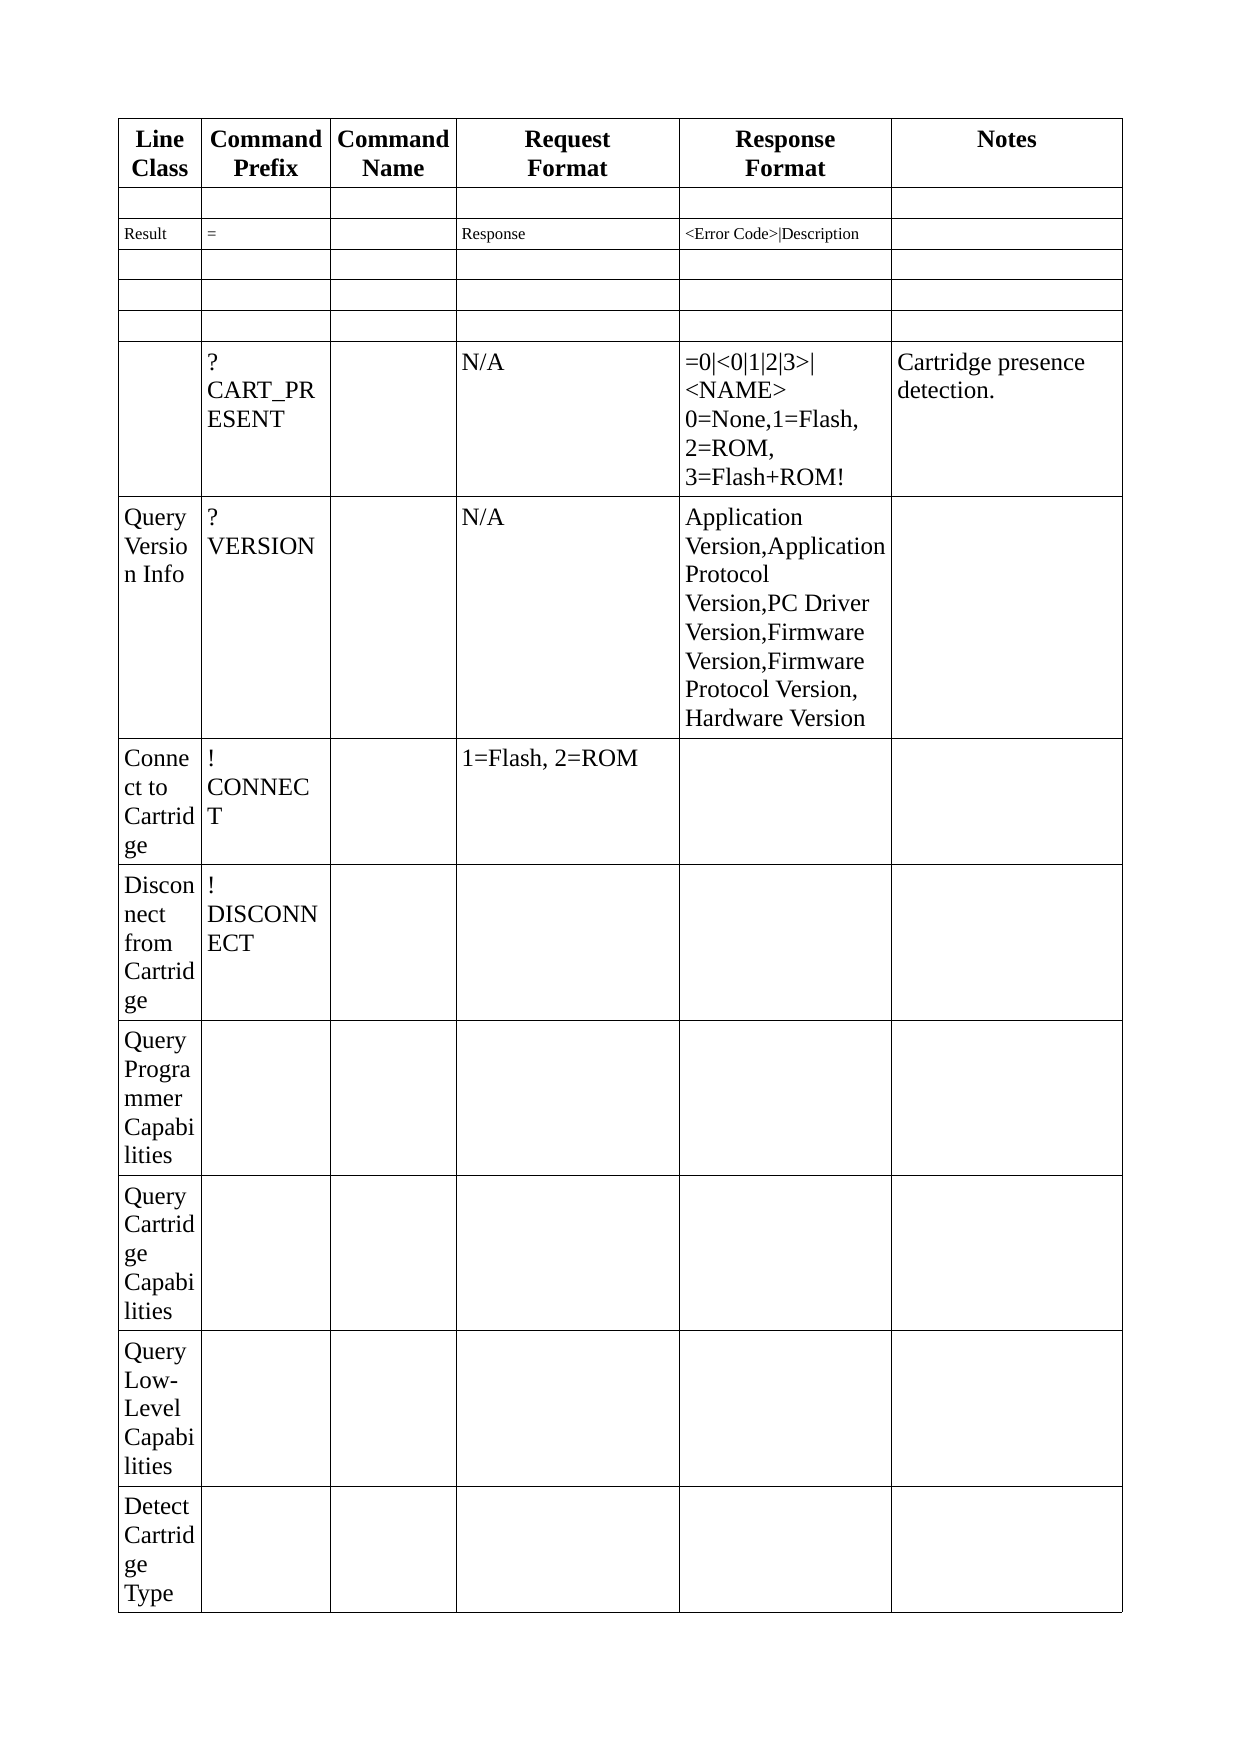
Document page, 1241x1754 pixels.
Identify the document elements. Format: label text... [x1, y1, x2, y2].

table_header Command Prefix [202, 119, 330, 187]
table_cell [202, 1487, 330, 1612]
table_cell [680, 1487, 891, 1612]
table_cell [202, 188, 330, 218]
table_header Line Class [119, 119, 201, 187]
table_cell [202, 1176, 330, 1330]
table_cell [892, 188, 1122, 218]
table_cell [457, 250, 679, 279]
table_cell Query Cartridge Capabilities [119, 1176, 201, 1330]
table_cell [892, 250, 1122, 279]
table_cell ?CART_PRESENT [202, 342, 330, 496]
table_cell [331, 1487, 456, 1612]
table_cell [892, 1331, 1122, 1486]
table_cell [331, 311, 456, 341]
table_cell [892, 1176, 1122, 1330]
table_cell [331, 219, 456, 249]
table_cell [457, 188, 679, 218]
table_cell [892, 865, 1122, 1019]
table_cell 1=Flash, 2=ROM [457, 739, 679, 864]
table_cell Connect to Cartridge [119, 739, 201, 864]
table_cell Query Programmer Capabilities [119, 1021, 201, 1175]
table_cell [331, 1331, 456, 1486]
table_header Request Format [457, 119, 679, 187]
table_cell [202, 280, 330, 310]
table_cell [331, 739, 456, 864]
table_cell =0|<0|1|2|3>|<NAME> 0=None,1=Flash, 2=ROM, 3=Flash+ROM! [680, 342, 891, 496]
table_cell [331, 1176, 456, 1330]
table_cell [892, 497, 1122, 738]
table_cell [202, 1021, 330, 1175]
table_cell [119, 311, 201, 341]
table_cell [119, 280, 201, 310]
table_cell [680, 311, 891, 341]
table_cell [680, 739, 891, 864]
table_cell [202, 1331, 330, 1486]
table_cell [892, 1021, 1122, 1175]
table_cell Cartridge presence detection. [892, 342, 1122, 496]
table_cell [680, 1021, 891, 1175]
table_cell [457, 1331, 679, 1486]
table_cell [680, 280, 891, 310]
table_cell <Error Code>|Description [680, 219, 891, 249]
table_cell Query Low-Level Capabilities [119, 1331, 201, 1486]
table_cell [457, 865, 679, 1019]
table_cell [892, 280, 1122, 310]
table_cell [680, 250, 891, 279]
table_cell [457, 1176, 679, 1330]
table_cell [680, 1331, 891, 1486]
table_cell [331, 188, 456, 218]
table_cell Result [119, 219, 201, 249]
table_cell [331, 865, 456, 1019]
table_cell [457, 1021, 679, 1175]
table_cell [892, 311, 1122, 341]
table_header Command Name [331, 119, 456, 187]
table_cell [119, 188, 201, 218]
table_cell [892, 739, 1122, 864]
table_cell [331, 497, 456, 738]
table_cell [680, 1176, 891, 1330]
table_cell [457, 280, 679, 310]
table_cell Response [457, 219, 679, 249]
table_cell [457, 311, 679, 341]
table_cell [202, 311, 330, 341]
table_cell Disconnect from Cartridge [119, 865, 201, 1019]
table_cell [119, 250, 201, 279]
table_header Notes [892, 119, 1122, 187]
table_cell [331, 280, 456, 310]
table_cell [680, 865, 891, 1019]
table_cell N/A [457, 497, 679, 738]
table_cell = [202, 219, 330, 249]
table_cell [457, 1487, 679, 1612]
table_cell [331, 342, 456, 496]
table_cell Query Version Info [119, 497, 201, 738]
table_cell Detect Cartridge Type [119, 1487, 201, 1612]
table_cell N/A [457, 342, 679, 496]
table_cell [331, 250, 456, 279]
table_cell [892, 1487, 1122, 1612]
table_cell [331, 1021, 456, 1175]
table_cell ?VERSION [202, 497, 330, 738]
table_cell [119, 342, 201, 496]
table_cell [202, 250, 330, 279]
table_cell !CONNECT [202, 739, 330, 864]
table_header Response Format [680, 119, 891, 187]
table_cell !DISCONNECT [202, 865, 330, 1019]
table_cell [892, 219, 1122, 249]
table_cell Application Version,Application Protocol Version,PC Driver Version,Firmware Version,Firmware Protocol Version, Hardware Version [680, 497, 891, 738]
table_cell [680, 188, 891, 218]
